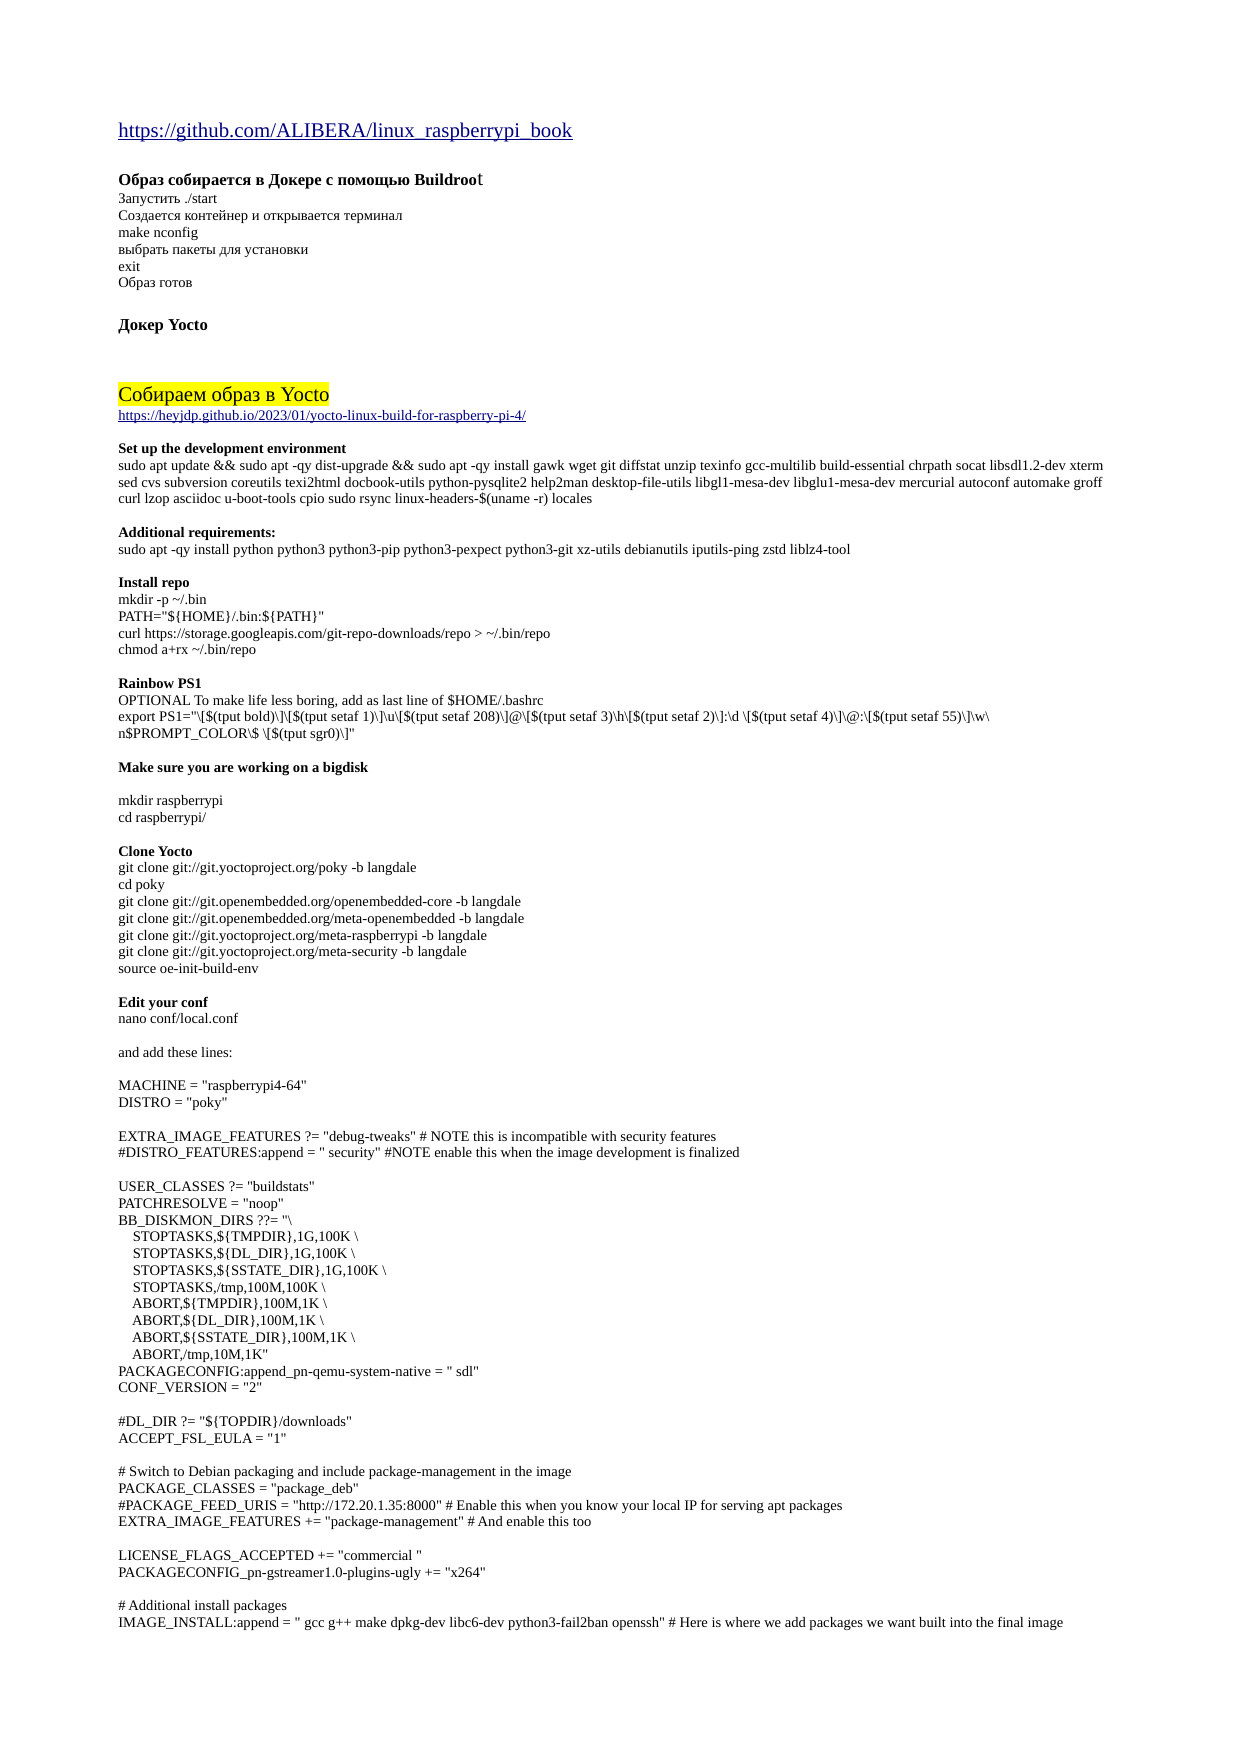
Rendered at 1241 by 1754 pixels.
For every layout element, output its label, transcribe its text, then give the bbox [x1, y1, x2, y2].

text выбрать пакеты для установки [118, 241, 1122, 257]
text https://github.com/ALIBERA/linux_raspberrypi_book [118, 118, 1122, 142]
text EXTRA_IMAGE_FEATURES += "package-management" # And enable this too [118, 1513, 1122, 1530]
text ABORT,${TMPDIR},100M,1K \ [118, 1295, 1122, 1312]
text git clone git://git.openembedded.org/openembedded-core -b langdale [118, 893, 1122, 909]
text # Switch to Debian packaging and include package-management in the image [118, 1463, 1122, 1480]
text mkdir -p ~/.bin [118, 591, 1122, 608]
text mkdir raspberrypi [118, 792, 1122, 809]
text Образ готов [118, 274, 1122, 291]
text STOPTASKS,/tmp,100M,100K \ [118, 1278, 1122, 1295]
text CONF_VERSION = "2" [118, 1379, 1122, 1396]
text Set up the development environment [118, 440, 1122, 457]
text STOPTASKS,${DL_DIR},1G,100K \ [118, 1245, 1122, 1262]
text Make sure you are working on a bigdisk [118, 758, 1122, 775]
text OPTIONAL To make life less boring, add as last line of $HOME/.bashrc [118, 691, 1122, 708]
text ACCEPT_FSL_EULA = "1" [118, 1429, 1122, 1446]
text git clone git://git.openembedded.org/meta-openembedded -b langdale [118, 909, 1122, 926]
text nano conf/local.conf [118, 1010, 1122, 1027]
text MACHINE = "raspberrypi4-64" [118, 1077, 1122, 1094]
text EXTRA_IMAGE_FEATURES ?= "debug-tweaks" # NOTE this is incompatible with security features [118, 1127, 1122, 1144]
text Edit your conf [118, 993, 1122, 1010]
text #PACKAGE_FEED_URIS = "http://172.20.1.35:8000" # Enable this when you know your local IP for serving apt packages [118, 1496, 1122, 1513]
text DISTRO = "poky" [118, 1094, 1122, 1111]
text and add these lines: [118, 1044, 1122, 1060]
text sudo apt update && sudo apt -qy dist-upgrade && sudo apt -qy install gawk wget git diffstat unzip texinfo gcc-multilib build-essential chrpath socat libsdl1.2-dev xterm sed cvs subversion coreutils texi2html docbook-utils python-pysqlite2 help2man desktop-file-utils libgl1-mesa-dev libglu1-mesa-dev mercurial autoconf automake groff curl lzop asciidoc u-boot-tools cpio sudo rsync linux-headers-$(uname -r) locales [118, 457, 1122, 507]
text ABORT,${SSTATE_DIR},100M,1K \ [118, 1329, 1122, 1346]
text chmod a+rx ~/.bin/repo [118, 641, 1122, 658]
text Образ собирается в Докере с помощью Buildroot [118, 166, 1122, 190]
text Rainbow PS1 [118, 675, 1122, 691]
text # Additional install packages [118, 1597, 1122, 1614]
text git clone git://git.yoctoproject.org/meta-security -b langdale [118, 943, 1122, 960]
text Additional requirements: [118, 524, 1122, 541]
text exit [118, 257, 1122, 274]
text PATCHRESOLVE = "noop" [118, 1194, 1122, 1211]
text ABORT,/tmp,10M,1K" [118, 1346, 1122, 1362]
text IMAGE_INSTALL:append = " gcc g++ make dpkg-dev libc6-dev python3-fail2ban openssh" # Here is where we add packages we want built into the final image [118, 1614, 1122, 1631]
text curl https://storage.googleapis.com/git-repo-downloads/repo > ~/.bin/repo [118, 624, 1122, 641]
text #DISTRO_FEATURES:append = " security" #NOTE enable this when the image development is finalized [118, 1144, 1122, 1161]
text #DL_DIR ?= "${TOPDIR}/downloads" [118, 1413, 1122, 1429]
text ABORT,${DL_DIR},100M,1K \ [118, 1312, 1122, 1329]
text Создается контейнер и открывается терминал [118, 207, 1122, 224]
text PACKAGE_CLASSES = "package_deb" [118, 1480, 1122, 1496]
text PACKAGECONFIG_pn-gstreamer1.0-plugins-ugly += "x264" [118, 1563, 1122, 1580]
text export PS1="\[$(tput bold)\]\[$(tput setaf 1)\]\u\[$(tput setaf 208)\]@\[$(tput setaf 3)\h\[$(tput setaf 2)\]:\d \[$(tput setaf 4)\]\@:\[$(tput setaf 55)\]\w\n$PROMPT_COLOR\$ \[$(tput sgr0)\]" [118, 708, 1122, 742]
text https://heyjdp.github.io/2023/01/yocto-linux-build-for-raspberry-pi-4/ [118, 406, 1122, 423]
text LICENSE_FLAGS_ACCEPTED += "commercial " [118, 1547, 1122, 1563]
text Докер Yocto [118, 315, 1122, 334]
text Запустить ./start [118, 190, 1122, 207]
text Install repo [118, 574, 1122, 591]
text PATH="${HOME}/.bin:${PATH}" [118, 608, 1122, 624]
text git clone git://git.yoctoproject.org/poky -b langdale [118, 859, 1122, 876]
text cd raspberrypi/ [118, 809, 1122, 826]
text BB_DISKMON_DIRS ??= "\ [118, 1211, 1122, 1228]
text PACKAGECONFIG:append_pn-qemu-system-native = " sdl" [118, 1362, 1122, 1379]
text source oe-init-build-env [118, 960, 1122, 977]
text cd poky [118, 876, 1122, 893]
text git clone git://git.yoctoproject.org/meta-raspberrypi -b langdale [118, 926, 1122, 943]
text sudo apt -qy install python python3 python3-pip python3-pexpect python3-git xz-utils debianutils iputils-ping zstd liblz4-tool [118, 541, 1122, 557]
text make nconfig [118, 224, 1122, 241]
text STOPTASKS,${SSTATE_DIR},1G,100K \ [118, 1262, 1122, 1278]
text Собираем образ в Yocto [118, 382, 1122, 406]
text USER_CLASSES ?= "buildstats" [118, 1178, 1122, 1194]
text Clone Yocto [118, 842, 1122, 859]
text STOPTASKS,${TMPDIR},1G,100K \ [118, 1228, 1122, 1245]
